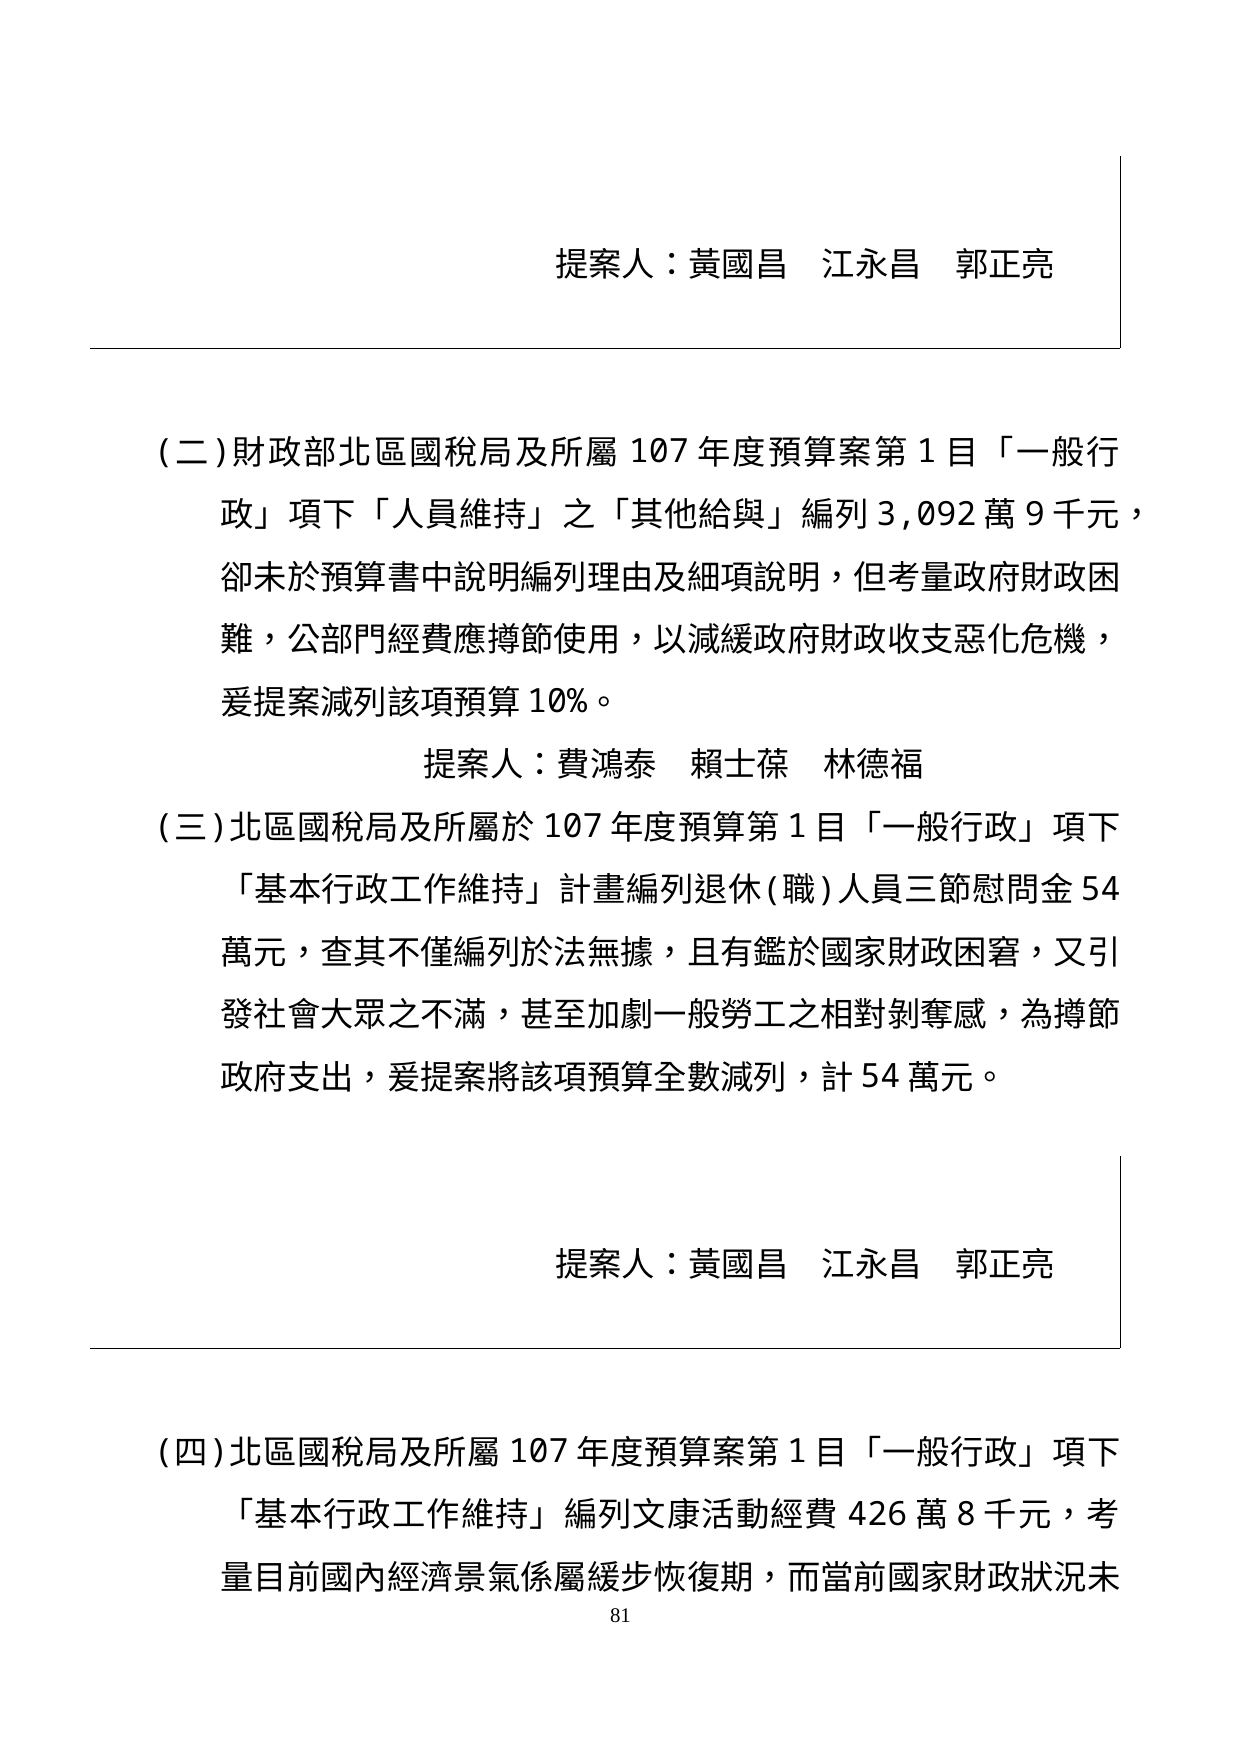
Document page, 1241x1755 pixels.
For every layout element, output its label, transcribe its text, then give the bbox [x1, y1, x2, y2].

text 提案人：費鴻泰 賴士葆 林德福 [120, 721, 1120, 783]
text 提案人：黃國昌 江永昌 郭正亮 [90, 1156, 1120, 1348]
text (四)北區國稅局及所屬107年度預算案第1目「一般行政」項下「基本行政工作維持」編列文康活動經費426萬8千元，考量目前國內經濟景氣係屬緩步恢復期，而當前國家財政狀況未 [153, 1408, 1120, 1596]
text 提案人：黃國昌 江永昌 郭正亮 [90, 156, 1120, 348]
text (三)北區國稅局及所屬於107年度預算第1目「一般行政」項下「基本行政工作維持」計畫編列退休(職)人員三節慰問金54萬元，查其不僅編列於法無據，且有鑑於國家財政困窘，又引發社會大眾之不滿，甚至加劇一般勞工之相對剝奪感，為撙節政府支出，爰提案將該項預算全數減列，計54萬元。 [153, 783, 1120, 1096]
text (二)財政部北區國稅局及所屬107年度預算案第1目「一般行政」項下「人員維持」之「其他給與」編列3,092萬9千元，卻未於預算書中說明編列理由及細項說明，但考量政府財政困難，公部門經費應撙節使用，以減緩政府財政收支惡化危機，爰提案減列該項預算10%。 [153, 408, 1120, 721]
